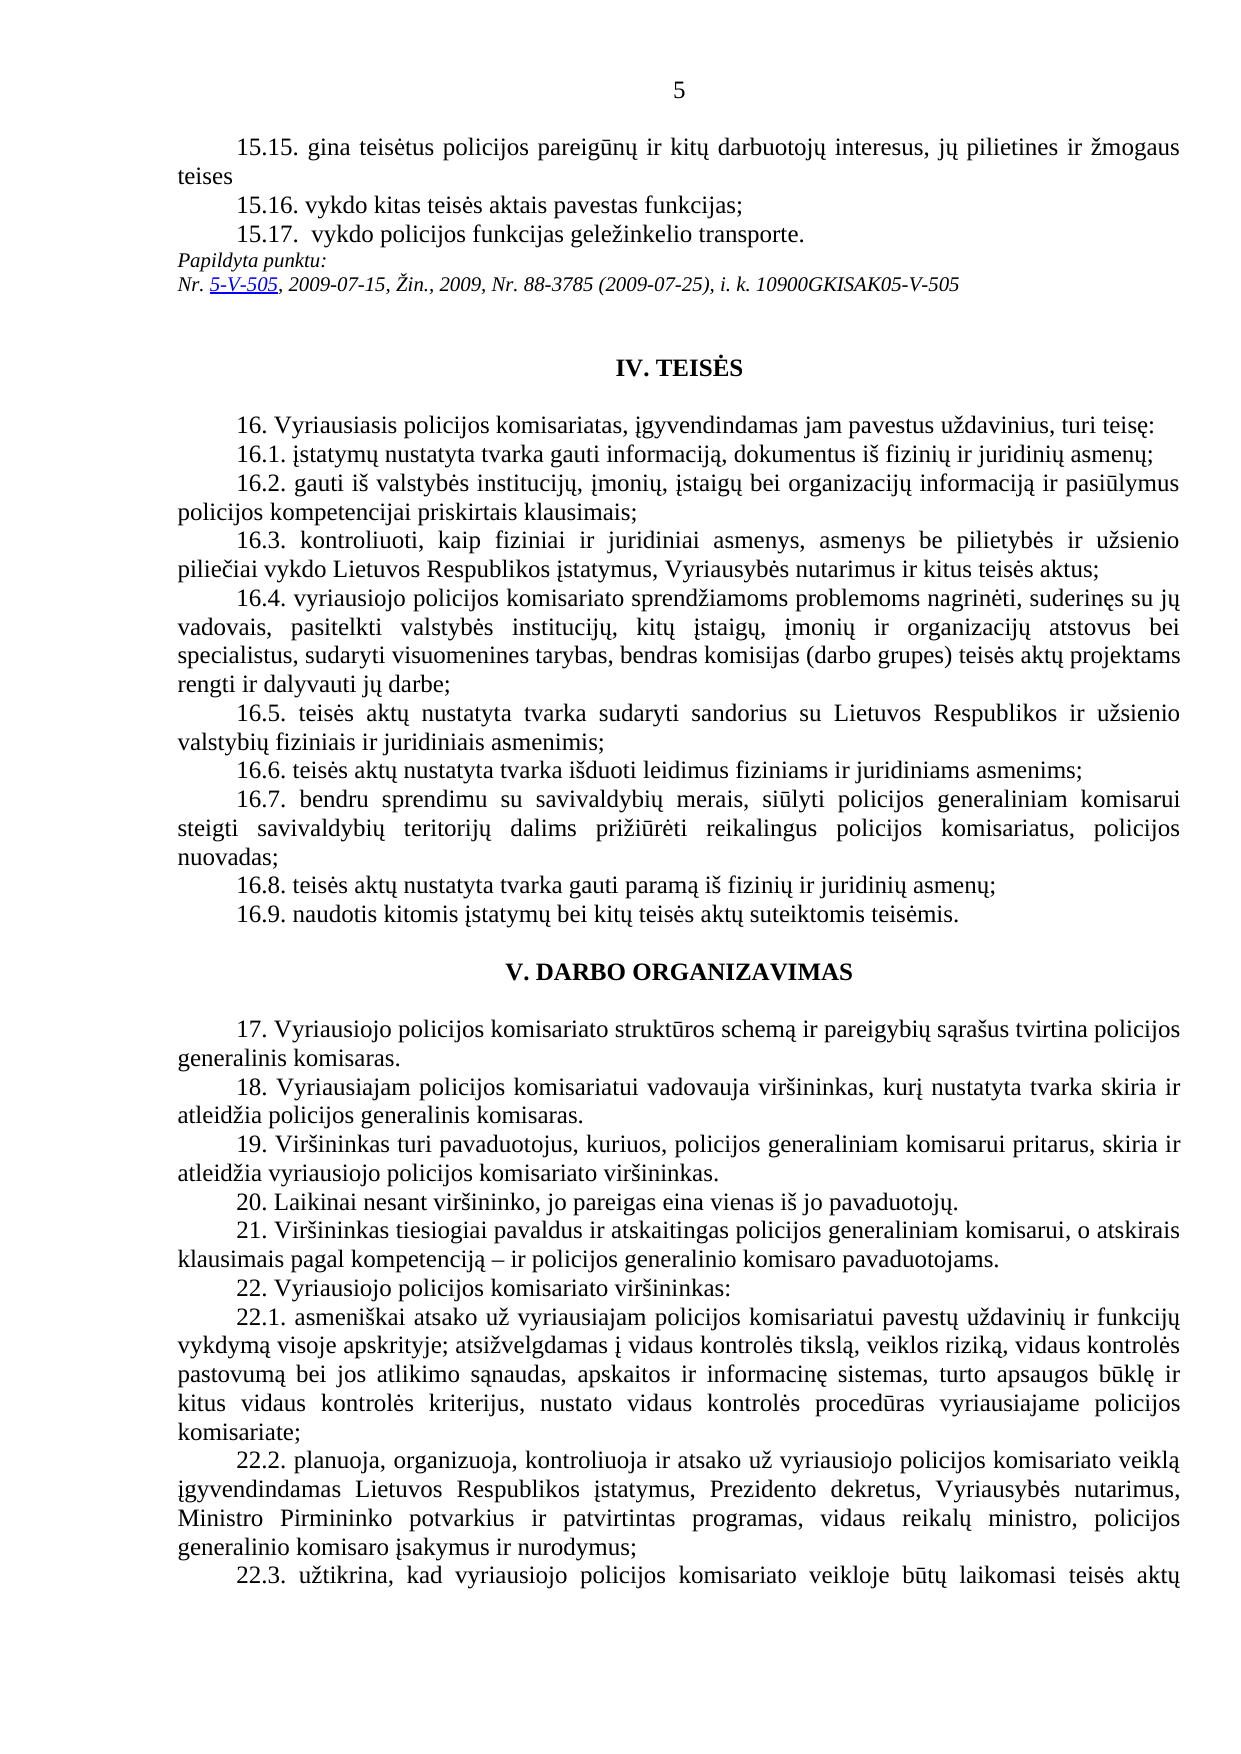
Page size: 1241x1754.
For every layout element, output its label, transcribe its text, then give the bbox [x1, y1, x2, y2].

text 16.1. įstatymų nustatyta tvarka gauti informaciją, dokumentus iš fizinių ir juridinių asmenų; [177, 439, 1181, 468]
text 18. Vyriausiajam policijos komisariatui vadovauja viršininkas, kurį nustatyta tvarka skiria ir atleidžia policijos generalinis komisaras. [177, 1072, 1181, 1129]
text 16.8. teisės aktų nustatyta tvarka gauti paramą iš fizinių ir juridinių asmenų; [177, 871, 1181, 899]
text 16.3. kontroliuoti, kaip fiziniai ir juridiniai asmenys, asmenys be pilietybės ir užsienio piliečiai vykdo Lietuvos Respublikos įstatymus, Vyriausybės nutarimus ir kitus teisės aktus; [177, 526, 1181, 583]
text IV. TEISĖS [177, 353, 1181, 382]
text 16.6. teisės aktų nustatyta tvarka išduoti leidimus fiziniams ir juridiniams asmenims; [177, 756, 1181, 784]
text 20. Laikinai nesant viršininko, jo pareigas eina vienas iš jo pavaduotojų. [177, 1187, 1181, 1216]
text 15.17. vykdo policijos funkcijas geležinkelio transporte. [177, 219, 1181, 247]
text 16.5. teisės aktų nustatyta tvarka sudaryti sandorius su Lietuvos Respublikos ir užsienio valstybių fiziniais ir juridiniais asmenimis; [177, 698, 1181, 756]
text 19. Viršininkas turi pavaduotojus, kuriuos, policijos generaliniam komisarui pritarus, skiria ir atleidžia vyriausiojo policijos komisariato viršininkas. [177, 1129, 1181, 1187]
text 16.9. naudotis kitomis įstatymų bei kitų teisės aktų suteiktomis teisėmis. [177, 899, 1181, 928]
text 16. Vyriausiasis policijos komisariatas, įgyvendindamas jam pavestus uždavinius, turi teisę: [177, 411, 1181, 439]
text Nr. 5-V-505, 2009-07-15, Žin., 2009, Nr. 88-3785 (2009-07-25), i. k. 10900GKISAK05-V-505 [177, 272, 1181, 296]
text 15.15. gina teisėtus policijos pareigūnų ir kitų darbuotojų interesus, jų pilietines ir žmogaus teises [177, 132, 1181, 190]
text 22. Vyriausiojo policijos komisariato viršininkas: [177, 1273, 1181, 1302]
text Papildyta punktu: [177, 247, 1181, 272]
text 17. Vyriausiojo policijos komisariato struktūros schemą ir pareigybių sąrašus tvirtina policijos generalinis komisaras. [177, 1014, 1181, 1072]
text 22.2. planuoja, organizuoja, kontroliuoja ir atsako už vyriausiojo policijos komisariato veiklą įgyvendindamas Lietuvos Respublikos įstatymus, Prezidento dekretus, Vyriausybės nutarimus, Ministro Pirmininko potvarkius ir patvirtintas programas, vidaus reikalų ministro, policijos generalinio komisaro įsakymus ir nurodymus; [177, 1446, 1181, 1561]
text 16.4. vyriausiojo policijos komisariato sprendžiamoms problemoms nagrinėti, suderinęs su jų vadovais, pasitelkti valstybės institucijų, kitų įstaigų, įmonių ir organizacijų atstovus bei specialistus, sudaryti visuomenines tarybas, bendras komisijas (darbo grupes) teisės aktų projektams rengti ir dalyvauti jų darbe; [177, 583, 1181, 698]
text V. DARBO ORGANIZAVIMAS [177, 957, 1181, 986]
text 16.7. bendru sprendimu su savivaldybių merais, siūlyti policijos generaliniam komisarui steigti savivaldybių teritorijų dalims prižiūrėti reikalingus policijos komisariatus, policijos nuovadas; [177, 784, 1181, 871]
text 22.1. asmeniškai atsako už vyriausiajam policijos komisariatui pavestų uždavinių ir funkcijų vykdymą visoje apskrityje; atsižvelgdamas į vidaus kontrolės tikslą, veiklos riziką, vidaus kontrolės pastovumą bei jos atlikimo sąnaudas, apskaitos ir informacinę sistemas, turto apsaugos būklę ir kitus vidaus kontrolės kriterijus, nustato vidaus kontrolės procedūras vyriausiajame policijos komisariate; [177, 1302, 1181, 1446]
text 21. Viršininkas tiesiogiai pavaldus ir atskaitingas policijos generaliniam komisarui, o atskirais klausimais pagal kompetenciją – ir policijos generalinio komisaro pavaduotojams. [177, 1216, 1181, 1273]
text 16.2. gauti iš valstybės institucijų, įmonių, įstaigų bei organizacijų informaciją ir pasiūlymus policijos kompetencijai priskirtais klausimais; [177, 468, 1181, 526]
text 22.3. užtikrina, kad vyriausiojo policijos komisariato veikloje būtų laikomasi teisės aktų [177, 1561, 1181, 1589]
text 15.16. vykdo kitas teisės aktais pavestas funkcijas; [177, 190, 1181, 219]
